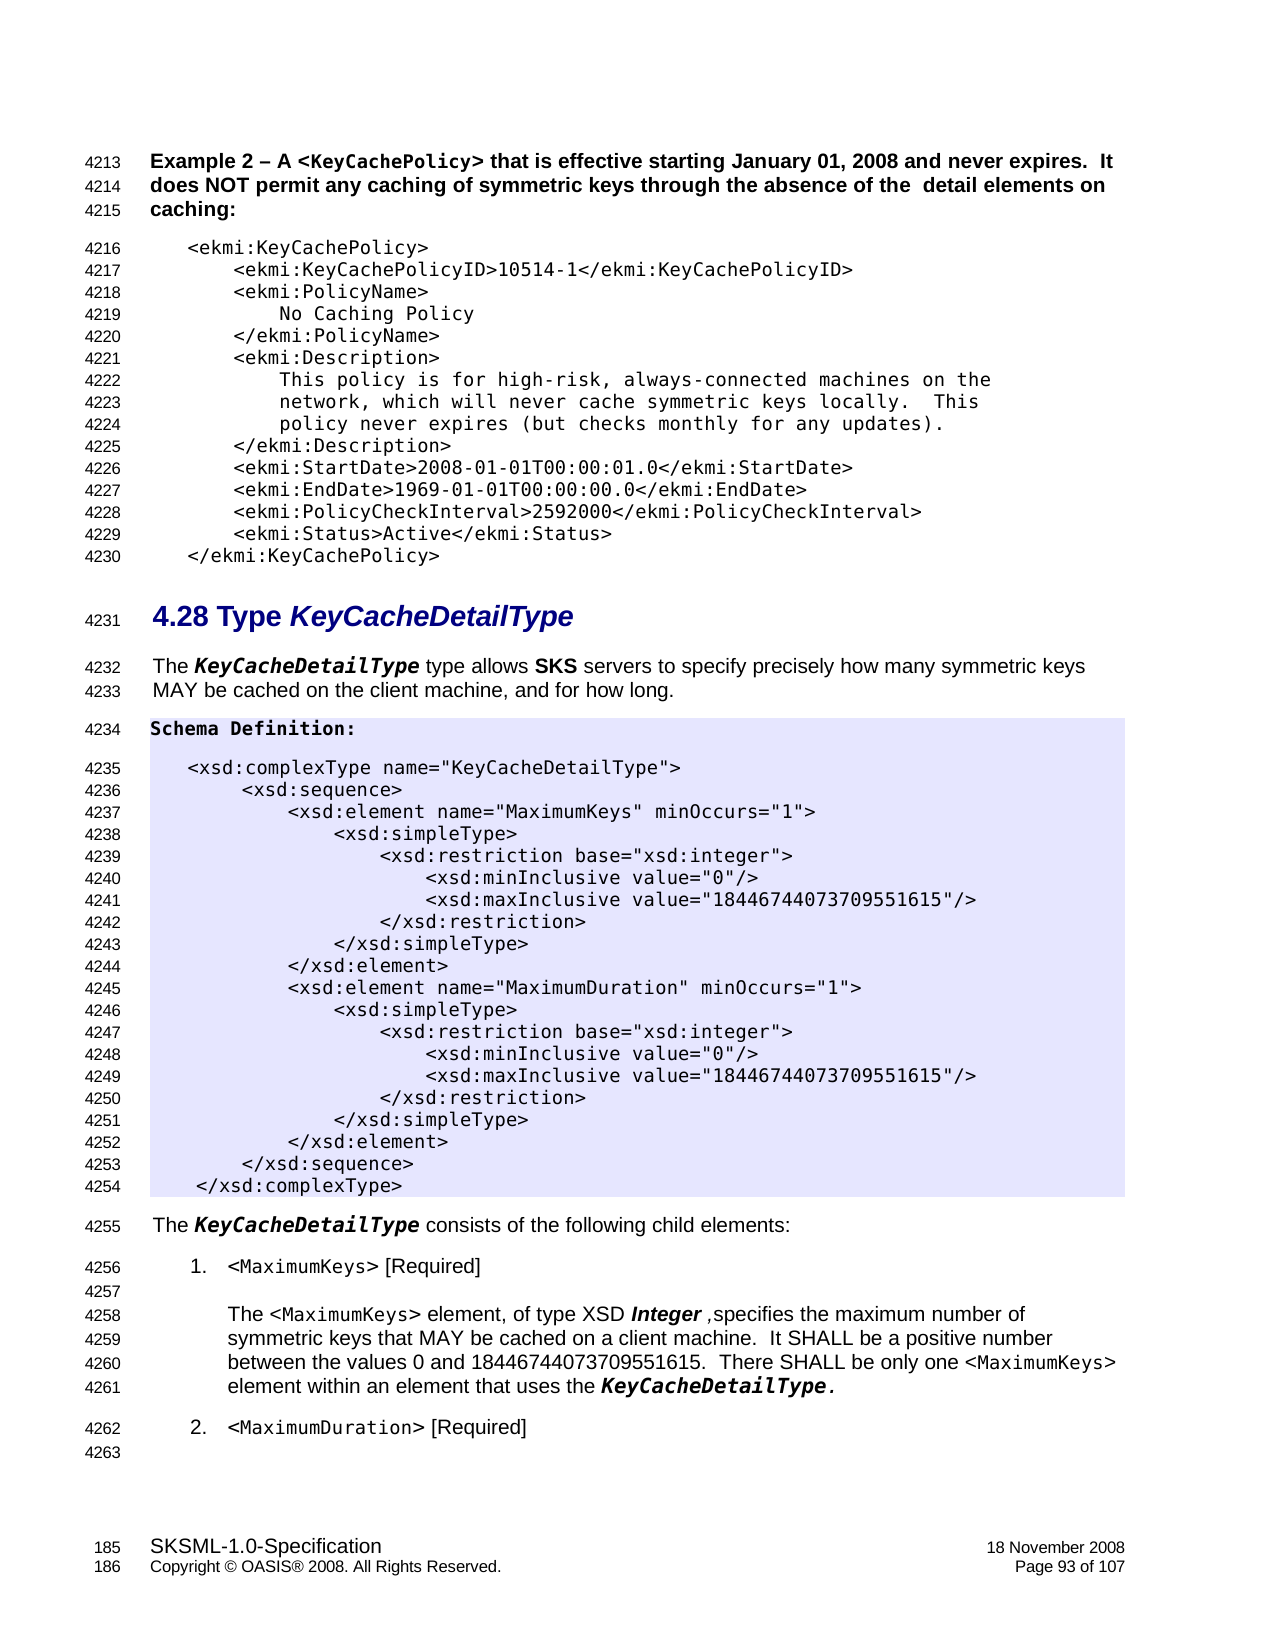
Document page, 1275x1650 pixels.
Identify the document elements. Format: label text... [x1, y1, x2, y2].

text <xsd:complexType name="KeyCacheDetailType"> <xsd:sequence> <xsd:element name="MaximumKeys" minOccurs="1"> <xsd:simpleType> <xsd:restriction base="xsd:integer"> <xsd:minInclusive value="0"/> <xsd:maxInclusive value="18446744073709551615"/> </xsd:restriction> </xsd:simpleType> </xsd:element> <xsd:element name="MaximumDuration" minOccurs="1"> <xsd:simpleType> <xsd:restriction base="xsd:integer"> <xsd:minInclusive value="0"/> <xsd:maxInclusive value="18446744073709551615"/> </xsd:restriction> </xsd:simpleType> </xsd:element> </xsd:sequence> </xsd:complexType> [150, 757, 1125, 1197]
text <ekmi:KeyCachePolicy> <ekmi:KeyCachePolicyID>10514-1</ekmi:KeyCachePolicyID> <ekmi:PolicyName> No Caching Policy </ekmi:PolicyName> <ekmi:Description> This policy is for high-risk, always-connected machines on the network, which will never cache symmetric keys locally. This policy never expires (but checks monthly for any updates). </ekmi:Description> <ekmi:StartDate>2008-01-01T00:00:01.0</ekmi:StartDate> <ekmi:EndDate>1969-01-01T00:00:00.0</ekmi:EndDate> <ekmi:PolicyCheckInterval>2592000</ekmi:PolicyCheckInterval> <ekmi:Status>Active</ekmi:Status> </ekmi:KeyCachePolicy> [187, 237, 1125, 567]
list <MaximumDuration> [Required] [190, 1415, 1125, 1463]
text Schema Definition: [150, 718, 1125, 740]
text The KeyCacheDetailType type allows SKS servers to specify precisely how many symmetric keys MAY be cached on the client machine, and for how long. [152, 654, 1125, 702]
text The KeyCacheDetailType consists of the following child elements: [152, 1213, 1125, 1238]
text Example 2 – A <KeyCachePolicy> that is effective starting January 01, 2008 and never expires. It does NOT permit any caching of symmetric keys through the absence of the detail elements on caching: [150, 150, 1125, 221]
list <MaximumKeys> [Required] The <MaximumKeys> element, of type XSD Integer ,specifies the maximum number of symmetric keys that MAY be cached on a client machine. It SHALL be a positive number between the values 0 and 18446744073709551615. There SHALL be only one <MaximumKeys> element within an element that uses the KeyCacheDetailType. [190, 1254, 1125, 1398]
subtitle Type KeyCacheDetailType [152, 600, 1125, 633]
